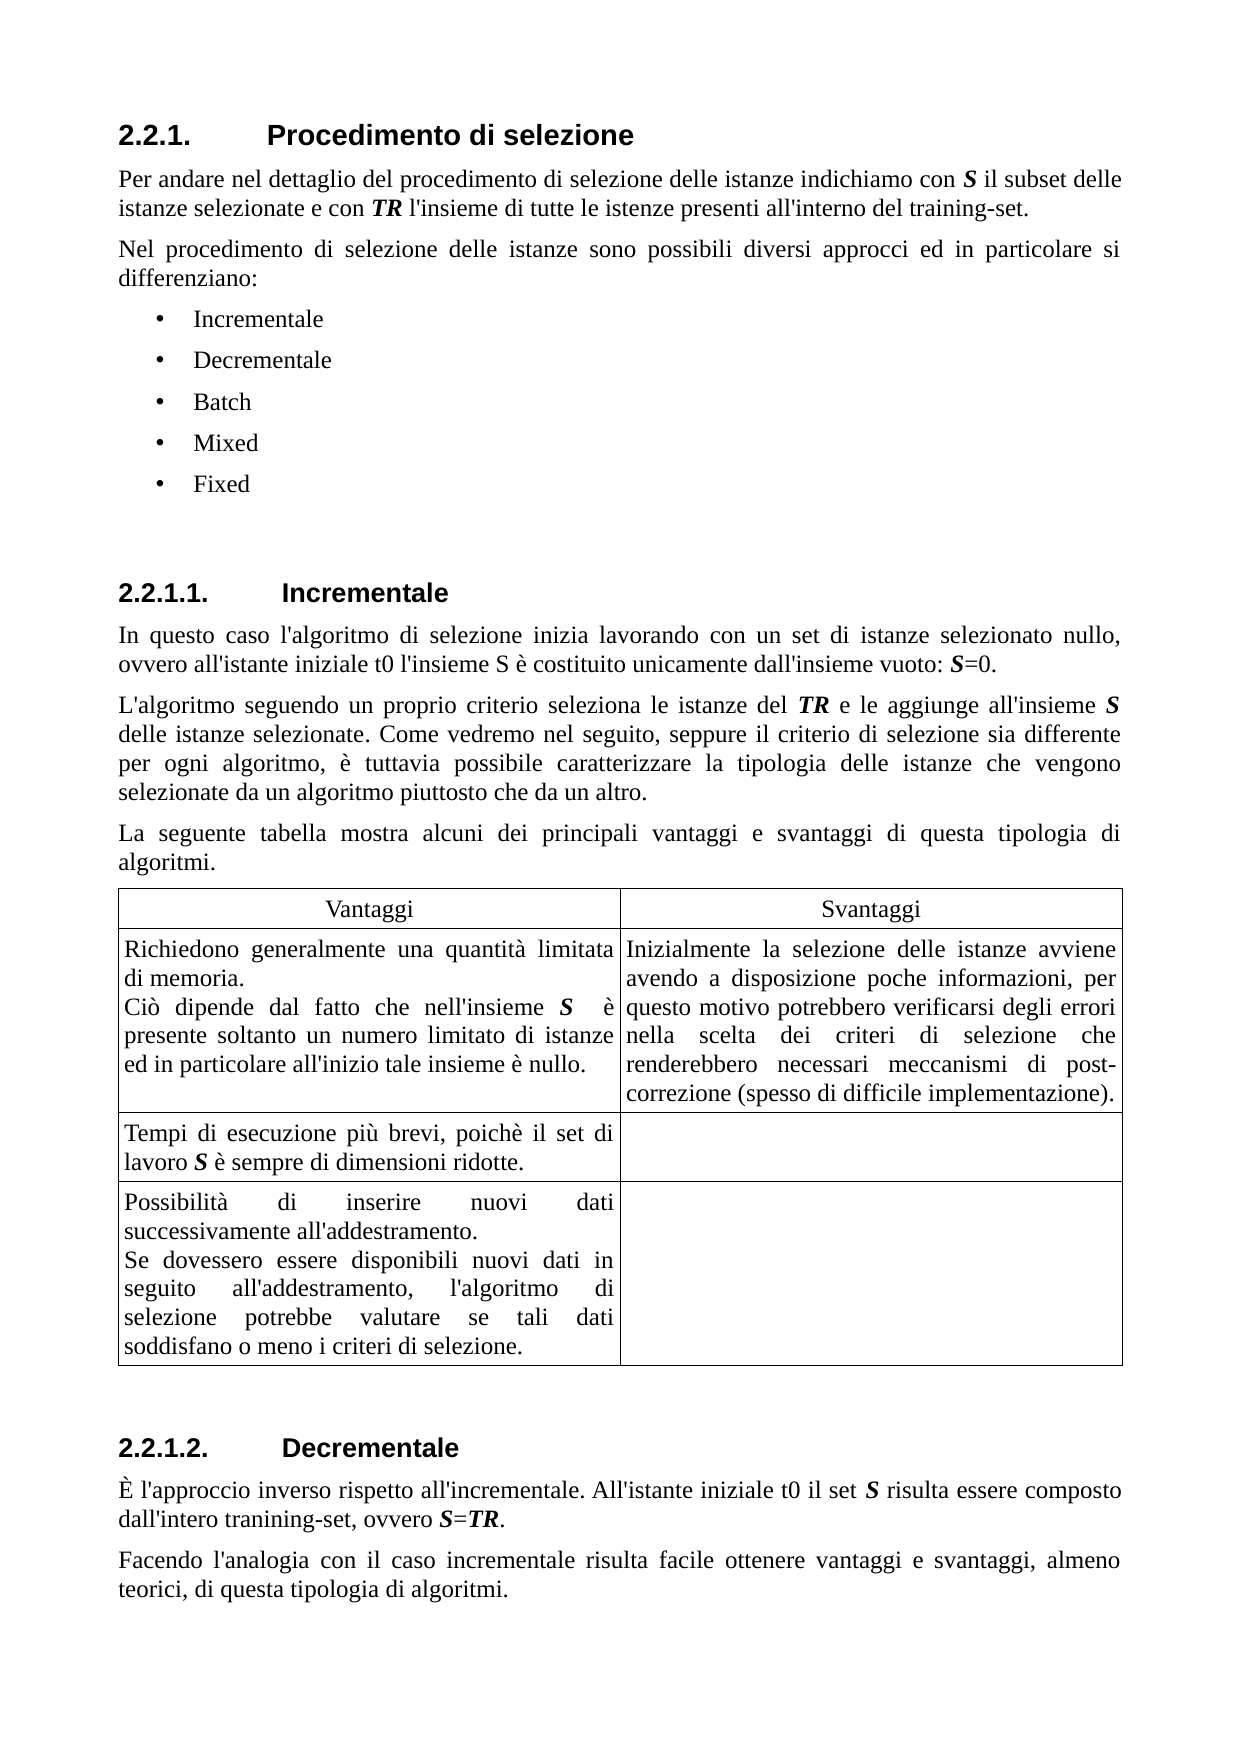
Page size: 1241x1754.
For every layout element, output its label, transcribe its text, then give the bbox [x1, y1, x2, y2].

text Nel procedimento di selezione delle istanze sono possibili diversi approcci ed in particolare si differenziano: [118, 234, 1122, 292]
list Incrementale [156, 304, 1122, 333]
text È l'approccio inverso rispetto all'incrementale. All'istante iniziale t0 il set S risulta essere composto dall'intero tranining-set, ovvero S=TR. [118, 1476, 1122, 1533]
table_cell Richiedono generalmente una quantità limitata di memoria. Ciò dipende dal fatto che nell'insieme S è presente soltanto un numero limitato di istanze ed in particolare all'inizio tale insieme è nullo. [119, 929, 620, 1112]
text Per andare nel dettaglio del procedimento di selezione delle istanze indichiamo con S il subset delle istanze selezionate e con TR l'insieme di tutte le istenze presenti all'interno del training-set. [118, 164, 1122, 222]
text La seguente tabella mostra alcuni dei principali vantaggi e svantaggi di questa tipologia di algoritmi. [118, 818, 1122, 875]
table_cell [621, 1113, 1122, 1181]
table_cell Possibilità di inserire nuovi dati successivamente all'addestramento. Se dovessero essere disponibili nuovi dati in seguito all'addestramento, l'algoritmo di selezione potrebbe valutare se tali dati soddisfano o meno i criteri di selezione. [119, 1182, 620, 1365]
text L'algoritmo seguendo un proprio criterio seleziona le istanze del TR e le aggiunge all'insieme S delle istanze selezionate. Come vedremo nel seguito, seppure il criterio di selezione sia differente per ogni algoritmo, è tuttavia possibile caratterizzare la tipologia delle istanze che vengono selezionate da un algoritmo piuttosto che da un altro. [118, 690, 1122, 805]
list Mixed [156, 428, 1122, 457]
subtitle Decrementale [118, 1432, 1122, 1463]
list Fixed [156, 469, 1122, 498]
table_header Vantaggi [119, 889, 620, 928]
list Batch [156, 387, 1122, 415]
table_cell Inizialmente la selezione delle istanze avviene avendo a disposizione poche informazioni, per questo motivo potrebbero verificarsi degli errori nella scelta dei criteri di selezione che renderebbero necessari meccanismi di post-correzione (spesso di difficile implementazione). [621, 929, 1122, 1112]
table_cell [621, 1182, 1122, 1365]
subtitle Procedimento di selezione [118, 118, 1122, 152]
table_header Svantaggi [621, 889, 1122, 928]
text Facendo l'analogia con il caso incrementale risulta facile ottenere vantaggi e svantaggi, almeno teorici, di questa tipologia di algoritmi. [118, 1546, 1122, 1603]
table_cell Tempi di esecuzione più brevi, poichè il set di lavoro S è sempre di dimensioni ridotte. [119, 1113, 620, 1181]
list Decrementale [156, 345, 1122, 374]
text In questo caso l'algoritmo di selezione inizia lavorando con un set di istanze selezionato nullo, ovvero all'istante iniziale t0 l'insieme S è costituito unicamente dall'insieme vuoto: S=0. [118, 620, 1122, 678]
subtitle Incrementale [118, 577, 1122, 608]
